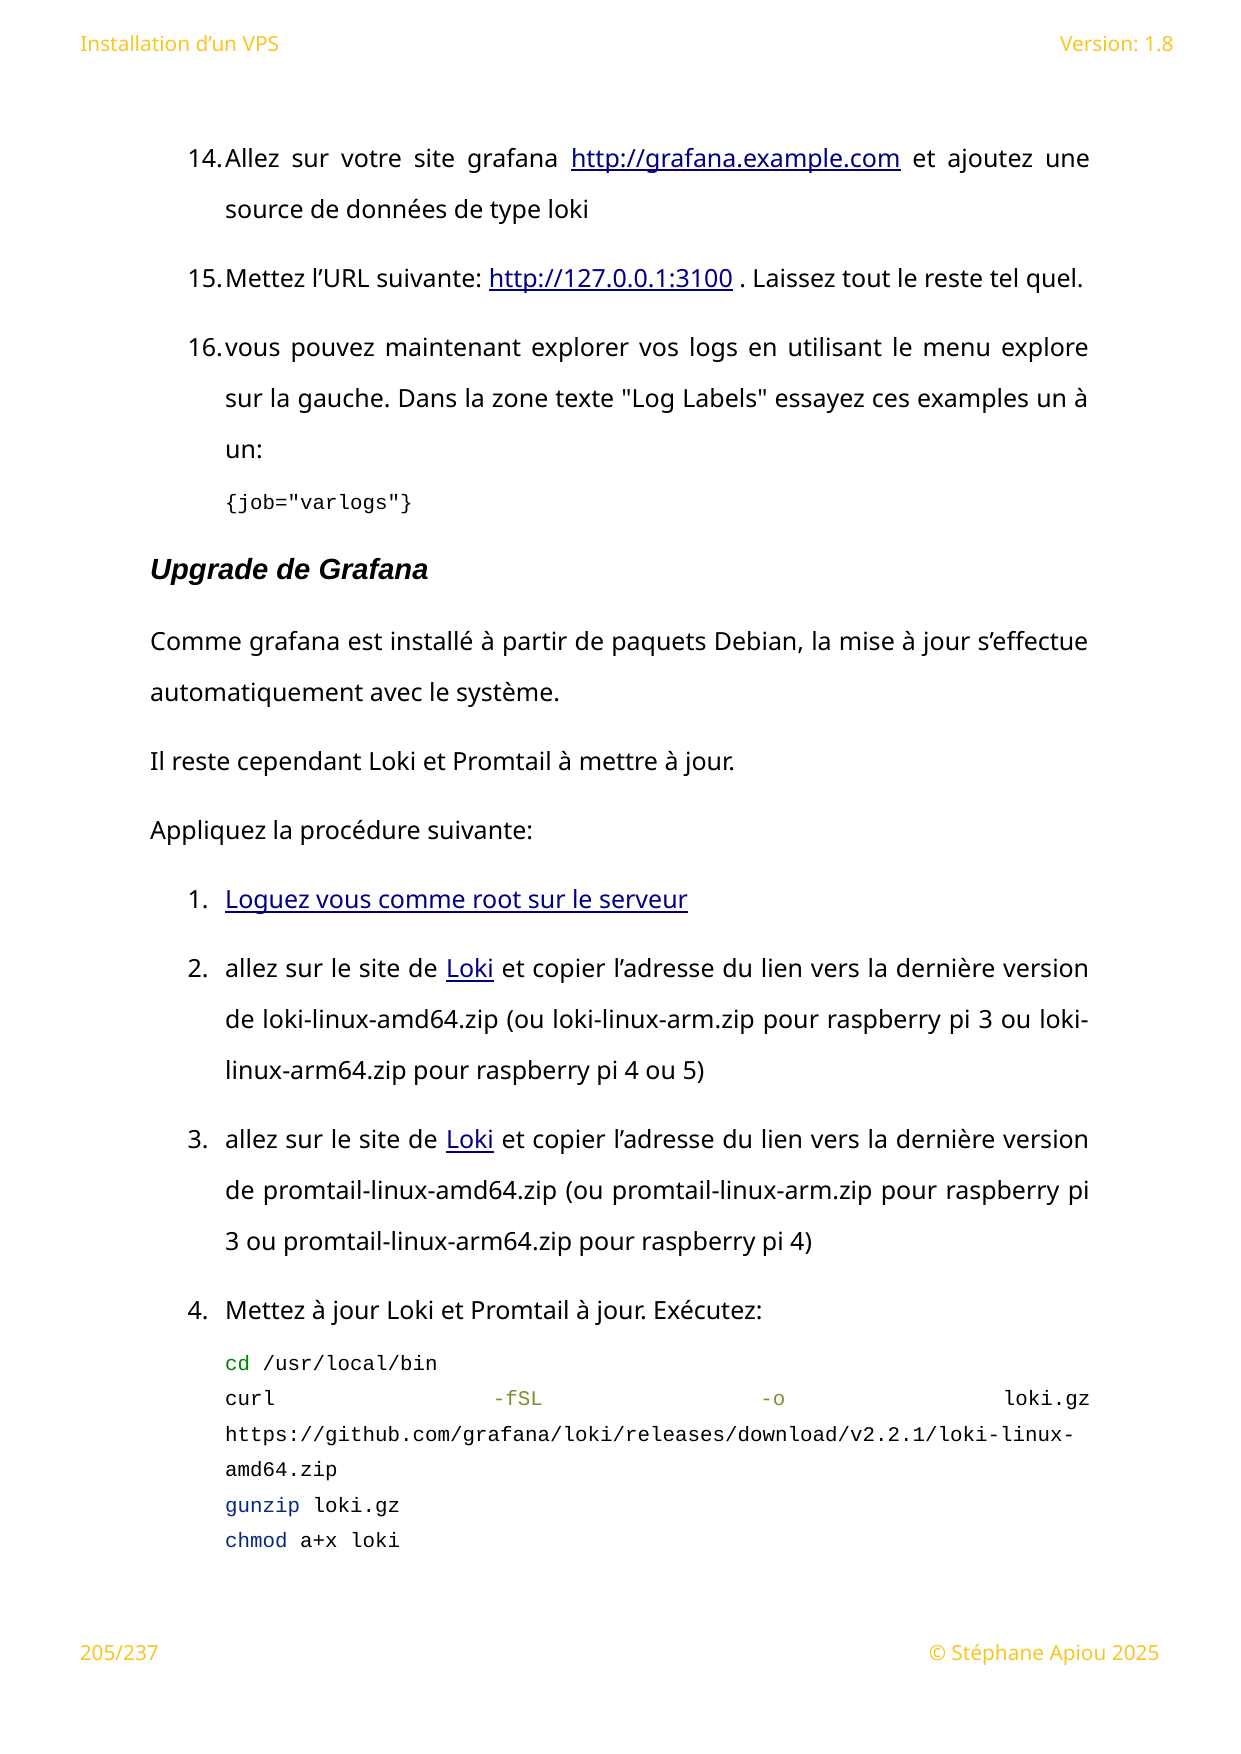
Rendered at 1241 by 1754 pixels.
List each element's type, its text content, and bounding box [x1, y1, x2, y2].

text Appliquez la procédure suivante: [150, 813, 1090, 847]
subtitle Upgrade de Grafana [150, 552, 1090, 586]
list allez sur le site de Loki et copier l’adresse du lien vers la dernière version de promtail-linux-amd64.zip (ou promtail-linux-arm.zip pour raspberry pi 3 ou promtail-linux-arm64.zip pour raspberry pi 4) [187, 1122, 1090, 1258]
list {job="varlogs"} [187, 492, 1090, 515]
list Mettez l’URL suivante: http://127.0.0.1:3100 . Laissez tout le reste tel quel. [187, 261, 1090, 295]
list cd /usr/local/bin [187, 1353, 1090, 1377]
list Mettez à jour Loki et Promtail à jour. Exécutez: [187, 1293, 1090, 1327]
list vous pouvez maintenant explorer vos logs en utilisant le menu explore sur la gauche. Dans la zone texte "Log Labels" essayez ces examples un à un: [187, 330, 1090, 466]
list Loguez vous comme root sur le serveur [187, 882, 1090, 916]
list chmod a+x loki [187, 1530, 1090, 1554]
text Comme grafana est installé à partir de paquets Debian, la mise à jour s’effectue automatiquement avec le système. [150, 624, 1090, 709]
list gunzip loki.gz [187, 1494, 1090, 1518]
list curl -fSL -o loki.gz https://github.com/grafana/loki/releases/download/v2.2.1/loki-linux-amd64.zip [187, 1388, 1090, 1483]
list allez sur le site de Loki et copier l’adresse du lien vers la dernière version de loki-linux-amd64.zip (ou loki-linux-arm.zip pour raspberry pi 3 ou loki-linux-arm64.zip pour raspberry pi 4 ou 5) [187, 951, 1090, 1087]
text Il reste cependant Loki et Promtail à mettre à jour. [150, 744, 1090, 778]
list Allez sur votre site grafana http://grafana.example.com et ajoutez une source de données de type loki [187, 141, 1090, 226]
